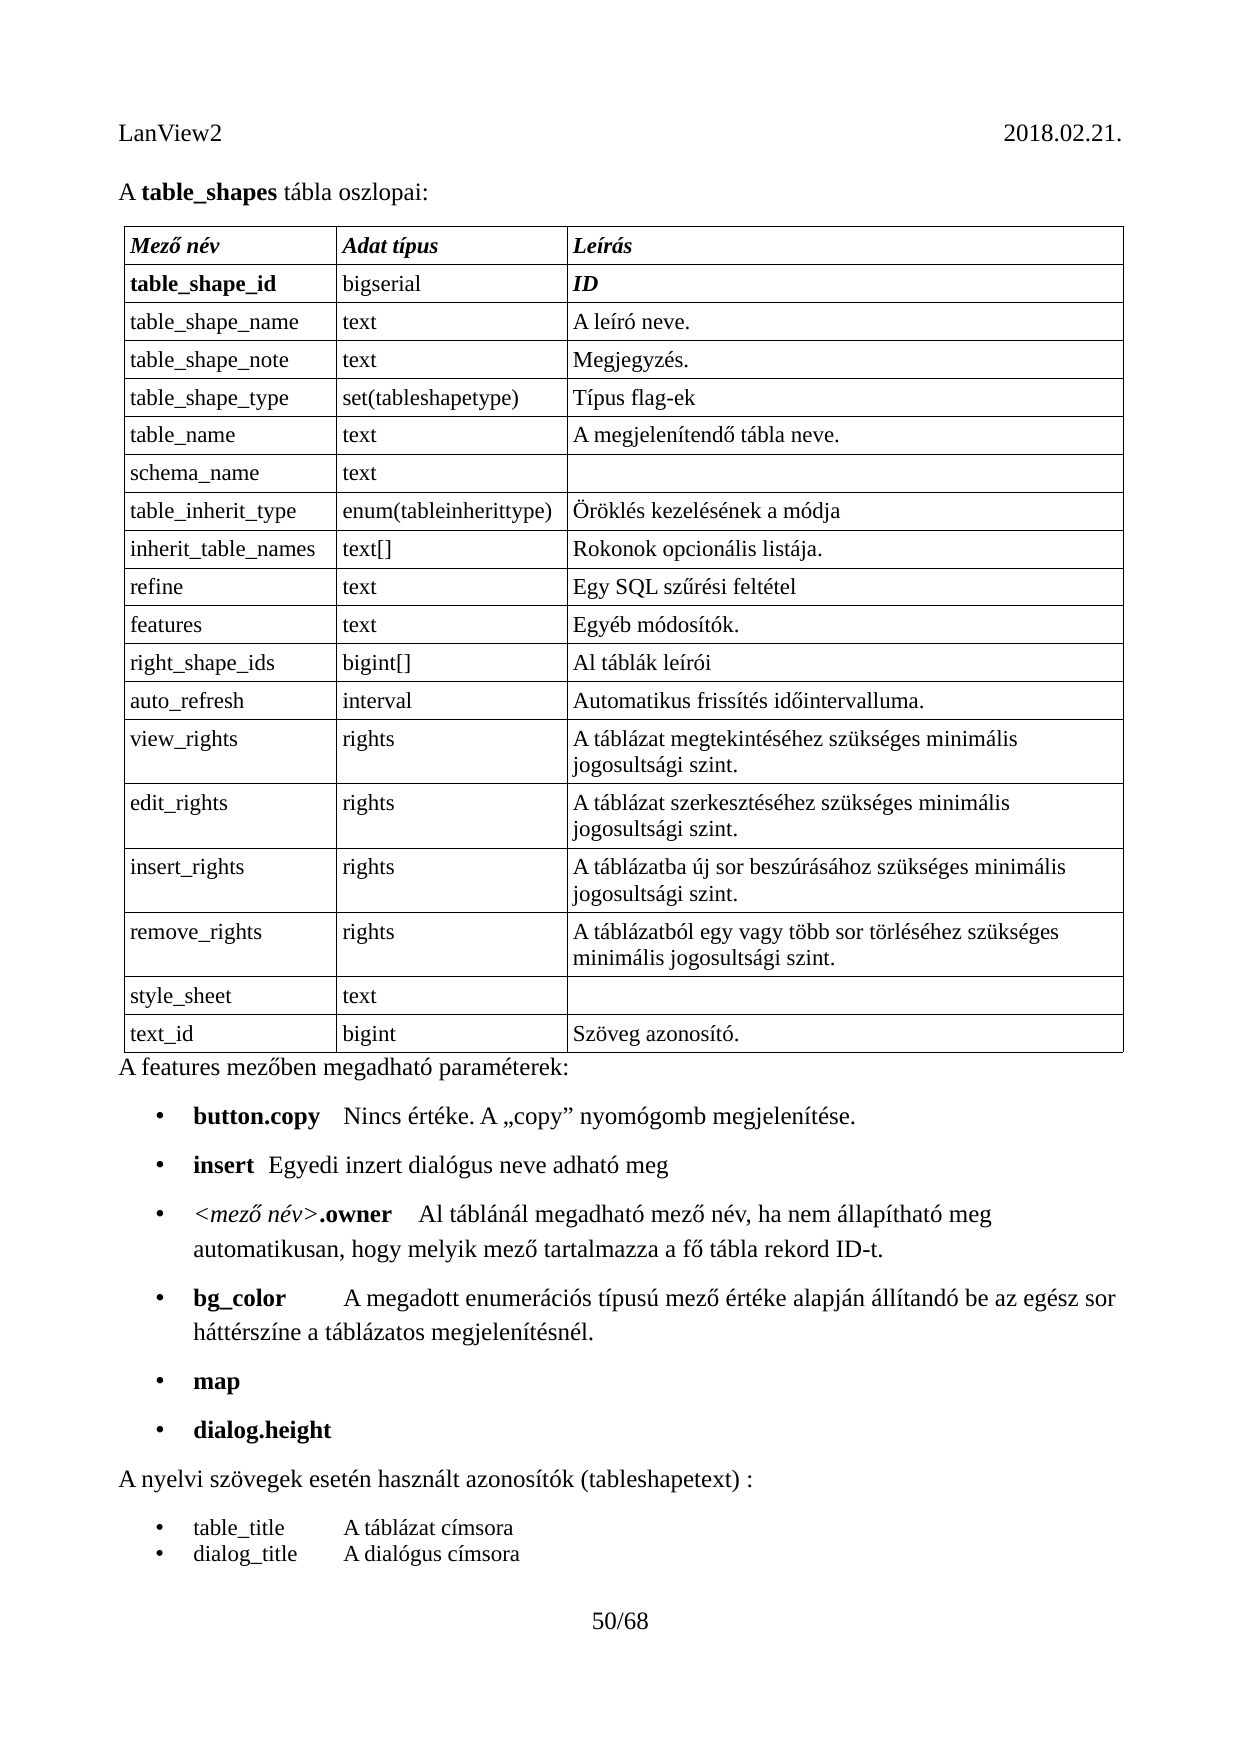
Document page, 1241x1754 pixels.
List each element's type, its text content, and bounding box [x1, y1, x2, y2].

table_cell text[] [337, 531, 567, 567]
table_cell bigint [337, 1015, 567, 1052]
table_cell table_name [125, 417, 336, 454]
table_cell refine [125, 569, 336, 605]
list dialog_title A dialógus címsora [156, 1540, 1122, 1566]
table_cell [568, 977, 1123, 1014]
table_cell ID [568, 265, 1123, 302]
table_cell set(tableshapetype) [337, 379, 567, 416]
text A nyelvi szövegek esetén használt azonosítók (tableshapetext) : [118, 1464, 1122, 1493]
table_header Leírás [568, 227, 1123, 264]
table_cell text [337, 455, 567, 492]
table_cell rights [337, 784, 567, 848]
table_cell Egyéb módosítók. [568, 606, 1123, 643]
table_cell A táblázat szerkesztéséhez szükséges minimális jogosultsági szint. [568, 784, 1123, 848]
list <mező név>.owner Al táblánál megadható mező név, ha nem állapítható meg automatikusan, hogy melyik mező tartalmazza a fő tábla rekord ID-t. [156, 1199, 1122, 1262]
list map [156, 1366, 1122, 1395]
table_cell table_shape_type [125, 379, 336, 416]
table_cell schema_name [125, 455, 336, 492]
table_cell text [337, 417, 567, 454]
table_cell A táblázatból egy vagy több sor törléséhez szükséges minimális jogosultsági szint. [568, 913, 1123, 976]
table_cell Rokonok opcionális listája. [568, 531, 1123, 567]
table_cell Szöveg azonosító. [568, 1015, 1123, 1052]
table_cell Megjegyzés. [568, 341, 1123, 378]
table_cell text [337, 341, 567, 378]
table_cell view_rights [125, 720, 336, 783]
table_cell Automatikus frissítés időintervalluma. [568, 682, 1123, 719]
table_cell bigint[] [337, 644, 567, 681]
table_cell table_inherit_type [125, 493, 336, 529]
table_header Mező név [125, 227, 336, 264]
table_cell Öröklés kezelésének a módja [568, 493, 1123, 529]
table_cell A táblázatba új sor beszúrásához szükséges minimális jogosultsági szint. [568, 849, 1123, 912]
table_cell table_shape_name [125, 303, 336, 340]
table_cell text [337, 606, 567, 643]
table_cell A leíró neve. [568, 303, 1123, 340]
table_cell Egy SQL szűrési feltétel [568, 569, 1123, 605]
table_cell auto_refresh [125, 682, 336, 719]
table_cell A táblázat megtekintéséhez szükséges minimális jogosultsági szint. [568, 720, 1123, 783]
table_cell right_shape_ids [125, 644, 336, 681]
table_cell remove_rights [125, 913, 336, 976]
table_cell interval [337, 682, 567, 719]
table_cell Al táblák leírói [568, 644, 1123, 681]
table_cell table_shape_note [125, 341, 336, 378]
table_cell Típus flag-ek [568, 379, 1123, 416]
list table_title A táblázat címsora [156, 1513, 1122, 1540]
list bg_color A megadott enumerációs típusú mező értéke alapján állítandó be az egész sor háttérszíne a táblázatos megjelenítésnél. [156, 1283, 1122, 1346]
table_cell rights [337, 849, 567, 912]
table_cell insert_rights [125, 849, 336, 912]
table_cell style_sheet [125, 977, 336, 1014]
table_cell text [337, 569, 567, 605]
table_cell enum(tableinherittype) [337, 493, 567, 529]
table_cell edit_rights [125, 784, 336, 848]
table_cell text [337, 303, 567, 340]
table_cell [568, 455, 1123, 492]
table_cell rights [337, 913, 567, 976]
text A features mezőben megadható paraméterek: [118, 1052, 1122, 1081]
table_cell inherit_table_names [125, 531, 336, 567]
table_cell bigserial [337, 265, 567, 302]
text A table_shapes tábla oszlopai: [118, 177, 1122, 206]
table_cell table_shape_id [125, 265, 336, 302]
table_cell features [125, 606, 336, 643]
list insert Egyedi inzert dialógus neve adható meg [156, 1150, 1122, 1179]
table_header Adat típus [337, 227, 567, 264]
table_cell text [337, 977, 567, 1014]
list button.copy Nincs értéke. A „copy” nyomógomb megjelenítése. [156, 1101, 1122, 1130]
table_cell text_id [125, 1015, 336, 1052]
table_cell A megjelenítendő tábla neve. [568, 417, 1123, 454]
table_cell rights [337, 720, 567, 783]
list dialog.height [156, 1415, 1122, 1444]
